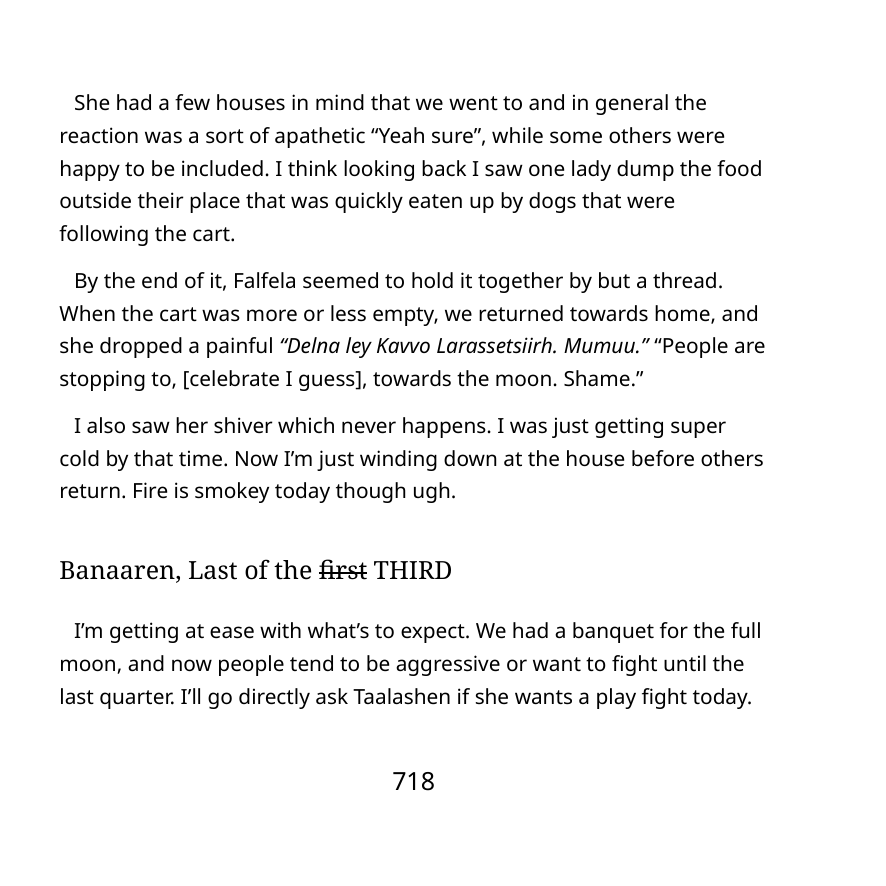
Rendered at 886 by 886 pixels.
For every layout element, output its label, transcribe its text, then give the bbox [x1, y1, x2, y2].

text She had a few houses in mind that we went to and in general the reaction was a sort of apathetic “Yeah sure”, while some others were happy to be included. I think looking back I saw one lady dump the food outside their place that was quickly eaten up by dogs that were following the cart. [59, 88, 768, 247]
subtitle Banaaren, Last of the first THIRD [59, 553, 768, 587]
text I also saw her shiver which never happens. I was just getting super cold by that time. Now I’m just winding down at the house before others return. Fire is smokey today though ugh. [59, 411, 768, 505]
text By the end of it, Falfela seemed to hold it together by but a thread. When the cart was more or less empty, we returned towards home, and she dropped a painful “Delna ley Kavvo Larassetsiirh. Mumuu.” “People are stopping to, [celebrate I guess], towards the moon. Shame.” [59, 266, 768, 392]
text I’m getting at ease with what’s to expect. We had a banquet for the full moon, and now people tend to be aggressive or want to fight until the last quarter. I’ll go directly ask Taalashen if she wants a play fight today. [59, 617, 768, 710]
